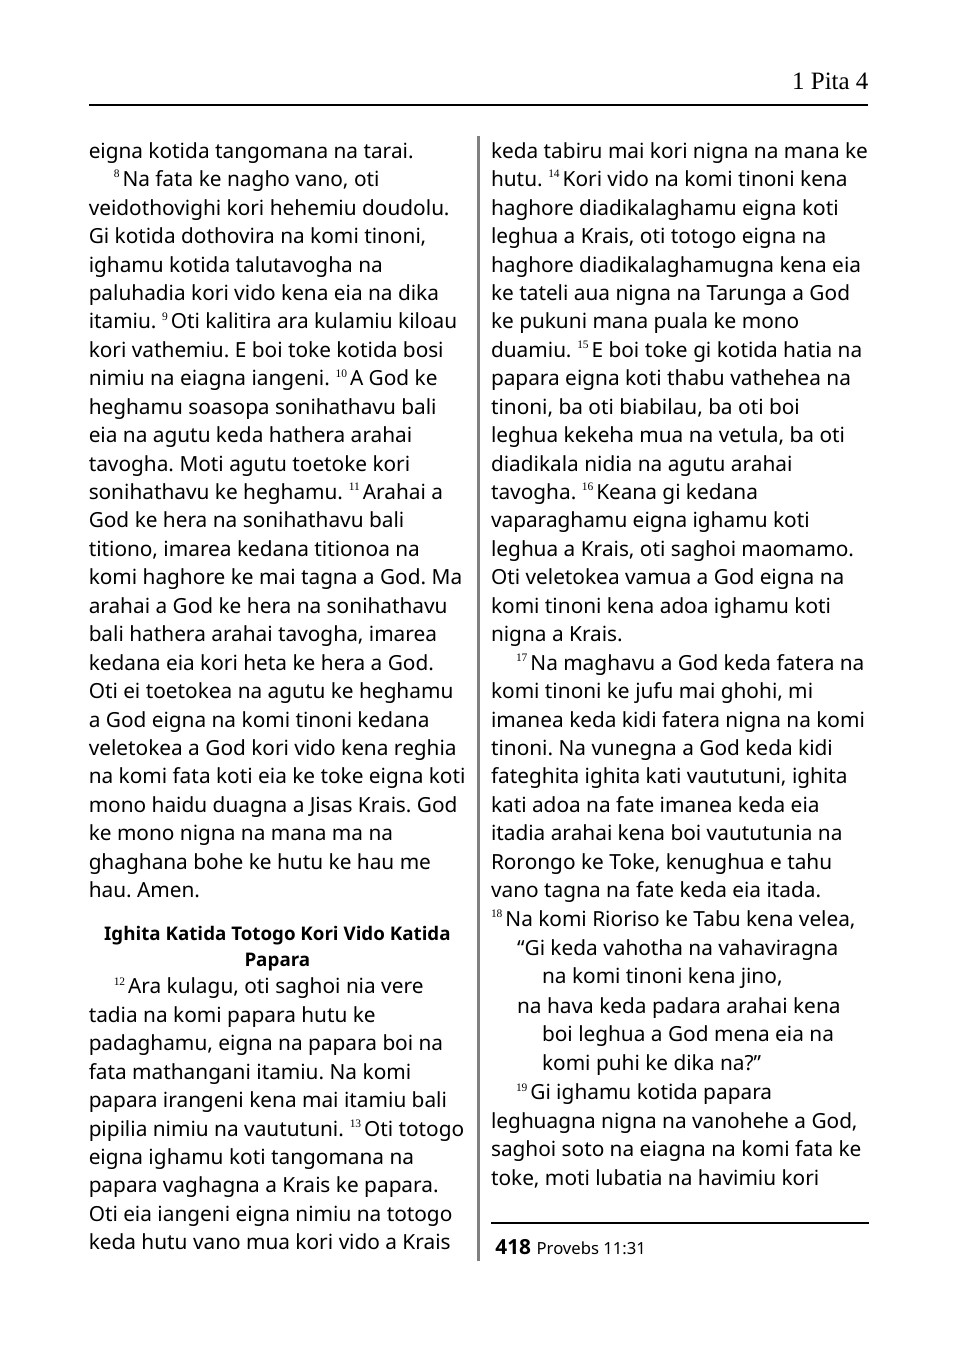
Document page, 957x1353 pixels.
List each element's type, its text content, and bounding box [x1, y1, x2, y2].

text na hava keda padara arahai kena boi leghua a God mena eia na komi puhi ke dika na?” [517, 990, 867, 1076]
text 418 Provebs 11:31 [491, 1232, 868, 1260]
text 8 Na fata ke nagho vano, oti veidothovighi kori hehemiu doudolu. Gi kotida dothovira na komi tinoni, ighamu kotida talutavogha na paluhadia kori vido kena eia na dika itamiu. 9 Oti kalitira ara kulamiu kiloau kori vathemiu. E boi toke kotida bosi nimiu na eiagna iangeni. 10 A God ke heghamu soasopa sonihathavu bali eia na agutu keda hathera arahai tavogha. Moti agutu toetoke kori sonihathavu ke heghamu. 11 Arahai a God ke hera na sonihathavu bali titiono, imarea kedana titionoa na komi haghore ke mai tagna a God. Ma arahai a God ke hera na sonihathavu bali hathera arahai tavogha, imarea kedana eia kori heta ke hera a God. Oti ei toetokea na agutu ke heghamu a God eigna na komi tinoni kedana veletokea a God kori vido kena reghia na komi fata koti eia ke toke eigna koti mono haidu duagna a Jisas Krais. God ke mono nigna na mana ma na ghaghana bohe ke hutu ke hau me hau. Amen. [88, 164, 466, 904]
text 19 Gi ighamu kotida papara leghuagna nigna na vanohehe a God, saghoi soto na eiagna na komi fata ke toke, moti lubatia na havimiu kori [491, 1077, 868, 1191]
text 12 Ara kulagu, oti saghoi nia vere tadia na komi papara hutu ke padaghamu, eigna na papara boi na fata mathangani itamiu. Na komi papara irangeni kena mai itamiu bali pipilia nimiu na vaututuni. 13 Oti totogo eigna ighamu koti tangomana na papara vaghagna a Krais ke papara. Oti eia iangeni eigna nimiu na totogo keda hutu vano mua kori vido a Krais [88, 971, 466, 1256]
text eigna kotida tangomana na tarai. [88, 136, 466, 164]
text 17 Na maghavu a God keda fatera na komi tinoni ke jufu mai ghohi, mi imanea keda kidi fatera nigna na komi tinoni. Na vunegna a God keda kidi fateghita ighita kati vaututuni, ighita kati adoa na fate imanea keda eia itadia arahai kena boi vaututunia na Rorongo ke Toke, kenughua e tahu vano tagna na fate keda eia itada. 18 Na komi Rioriso ke Tabu kena velea, [491, 648, 868, 932]
text keda tabiru mai kori nigna na mana ke hutu. 14 Kori vido na komi tinoni kena haghore diadikalaghamu eigna koti leghua a Krais, oti totogo eigna na haghore diadikalaghamugna kena eia ke tateli aua nigna na Tarunga a God ke pukuni mana puala ke mono duamiu. 15 E boi toke gi kotida hatia na papara eigna koti thabu vathehea na tinoni, ba oti biabilau, ba oti boi leghua kekeha mua na vetula, ba oti diadikala nidia na agutu arahai tavogha. 16 Keana gi kedana vaparaghamu eigna ighamu koti leghua a Krais, oti saghoi maomamo. Oti veletokea vamua a God eigna na komi tinoni kena adoa ighamu koti nigna a Krais. [491, 136, 868, 648]
text Ighita Katida Totogo Kori Vido Katida Papara [88, 920, 466, 971]
text “Gi keda vahotha na vahaviragna na komi tinoni kena jino, [517, 933, 867, 990]
